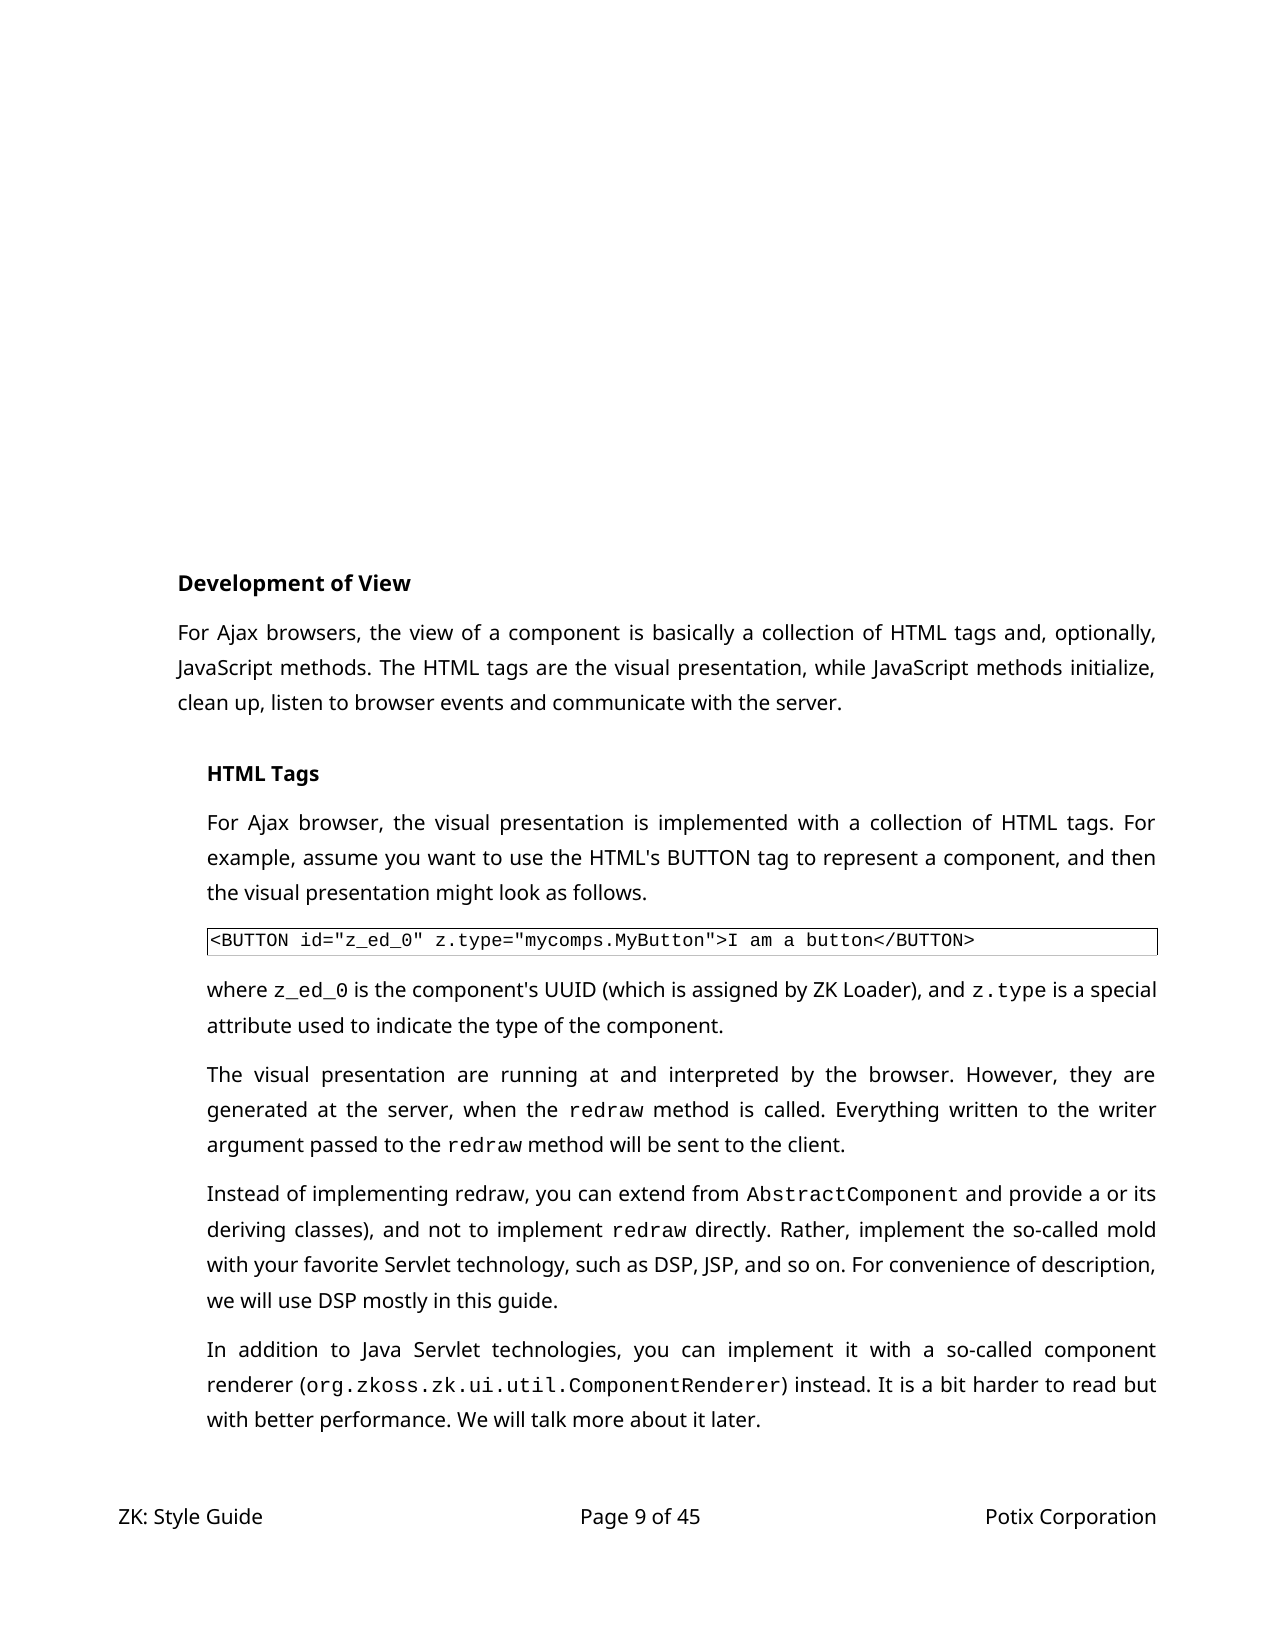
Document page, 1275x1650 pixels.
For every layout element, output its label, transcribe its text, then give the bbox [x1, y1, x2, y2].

text In addition to Java Servlet technologies, you can implement it with a so-called component renderer (org.zkoss.zk.ui.util.ComponentRenderer) instead. It is a bit harder to read but with better performance. We will talk more about it later. [207, 1335, 1157, 1434]
subtitle Development of View [177, 118, 1157, 597]
text where z_ed_0 is the component's UUID (which is assigned by ZK Loader), and z.type is a special attribute used to indicate the type of the component. [207, 975, 1157, 1039]
text The visual presentation are running at and interpreted by the browser. However, they are generated at the server, when the redraw method is called. Everything written to the writer argument passed to the redraw method will be sent to the client. [207, 1060, 1157, 1159]
text For Ajax browsers, the view of a component is basically a collection of HTML tags and, optionally, JavaScript methods. The HTML tags are the visual presentation, while JavaScript methods initialize, clean up, listen to browser events and communicate with the server. [177, 618, 1157, 717]
text For Ajax browser, the visual presentation is implemented with a collection of HTML tags. For example, assume you want to use the HTML's BUTTON tag to represent a component, and then the visual presentation might look as follows. [207, 808, 1157, 907]
text <BUTTON id="z_ed_0" z.type="mycomps.MyButton">I am a button</BUTTON> [208, 929, 1157, 955]
text Instead of implementing redraw, you can extend from AbstractComponent and provide a or its deriving classes), and not to implement redraw directly. Rather, implement the so-called mold with your favorite Servlet technology, such as DSP, JSP, and so on. For convenience of description, we will use DSP mostly in this guide. [207, 1179, 1157, 1314]
subtitle HTML Tags [207, 759, 1157, 787]
